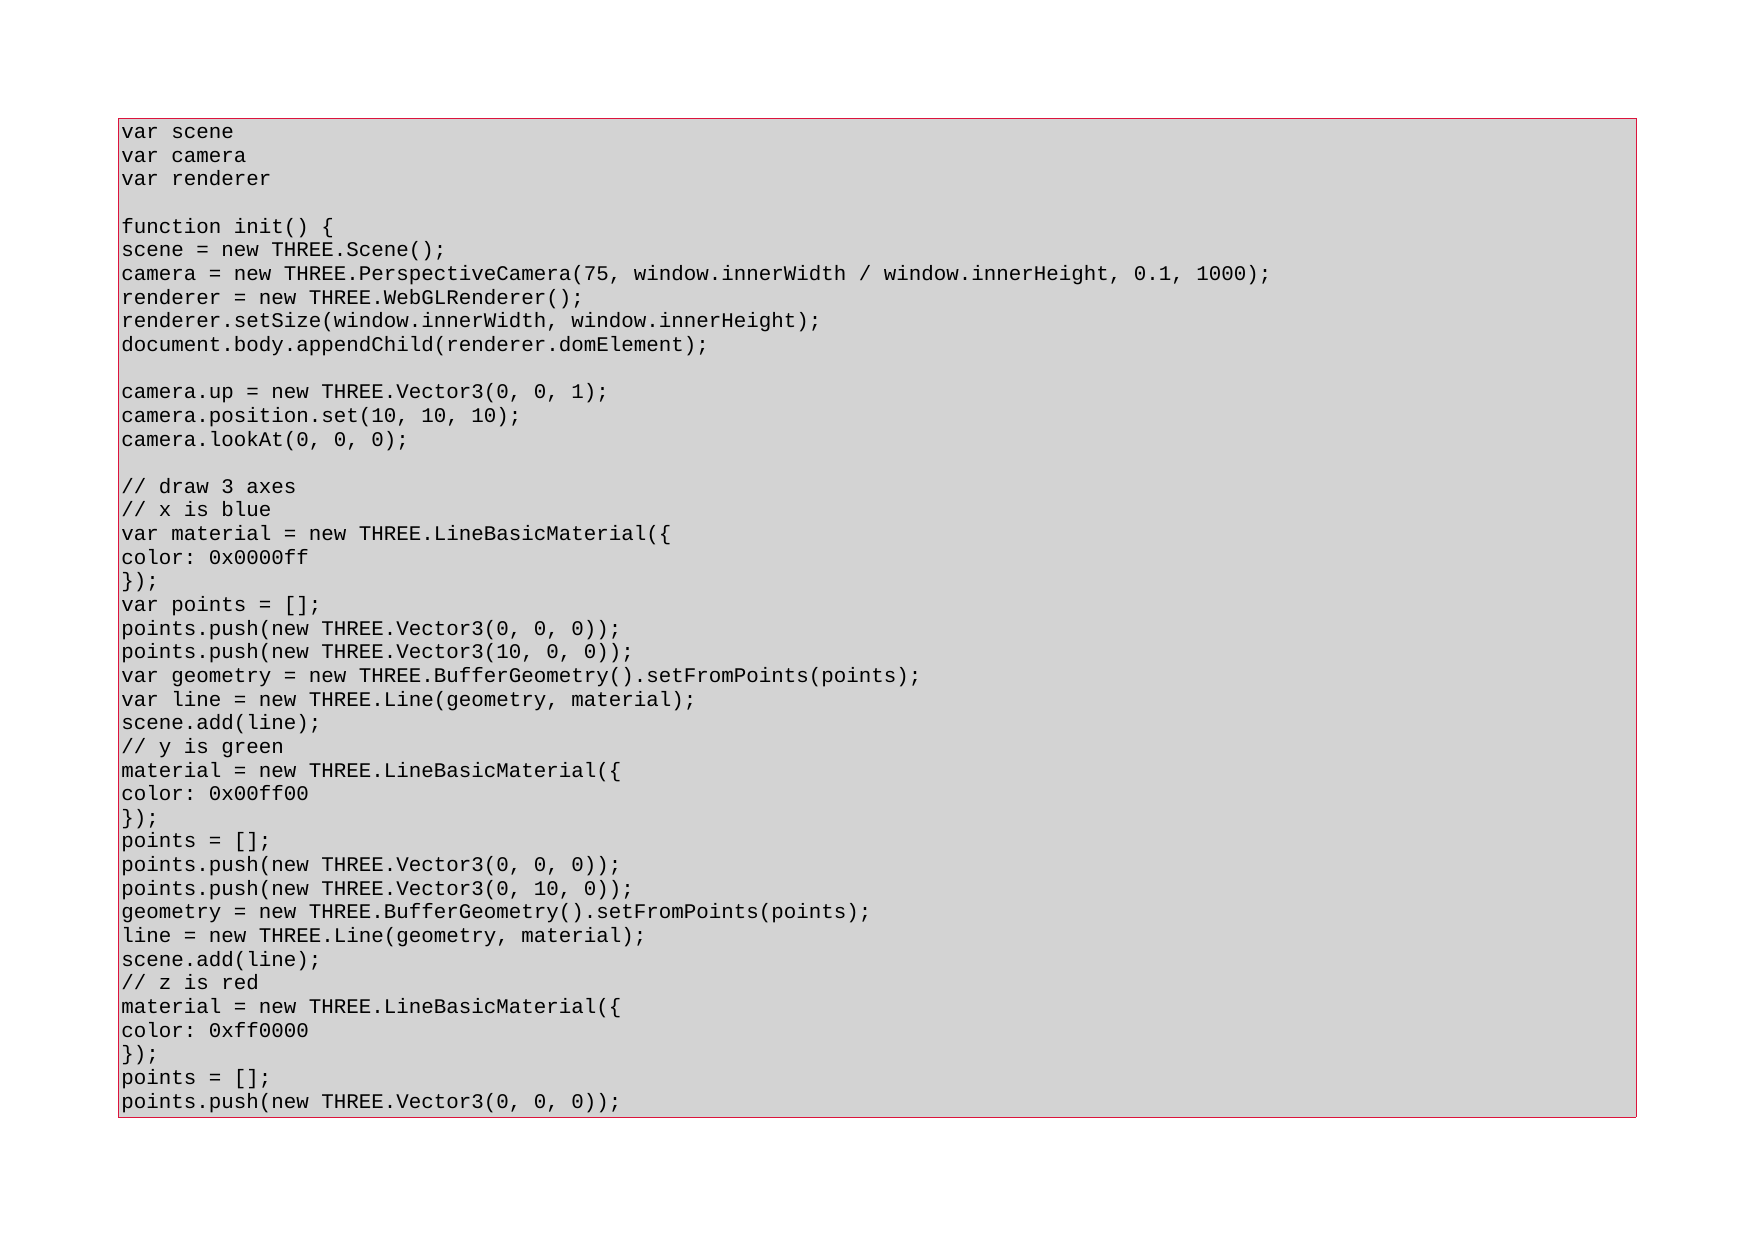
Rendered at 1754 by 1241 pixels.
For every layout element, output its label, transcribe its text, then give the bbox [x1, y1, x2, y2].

text var geometry = new THREE.BufferGeometry().setFromPoints(points); [119, 662, 1636, 686]
text // z is red [119, 969, 1636, 993]
text camera.lookAt(0, 0, 0); [119, 426, 1636, 449]
text scene.add(line); [119, 709, 1636, 733]
text points.push(new THREE.Vector3(0, 0, 0)); [119, 615, 1636, 638]
text scene = new THREE.Scene(); [119, 236, 1636, 260]
text points = []; [119, 827, 1636, 851]
text camera.up = new THREE.Vector3(0, 0, 1); [119, 378, 1636, 402]
text // y is green [119, 733, 1636, 757]
text renderer.setSize(window.innerWidth, window.innerHeight); [119, 307, 1636, 331]
text var line = new THREE.Line(geometry, material); [119, 686, 1636, 709]
text geometry = new THREE.BufferGeometry().setFromPoints(points); [119, 898, 1636, 922]
text points = []; [119, 1064, 1636, 1088]
text points.push(new THREE.Vector3(0, 10, 0)); [119, 875, 1636, 898]
text // draw 3 axes [119, 473, 1636, 496]
text camera = new THREE.PerspectiveCamera(75, window.innerWidth / window.innerHeight, 0.1, 1000); [119, 260, 1636, 284]
text material = new THREE.LineBasicMaterial({ [119, 993, 1636, 1017]
text var material = new THREE.LineBasicMaterial({ [119, 520, 1636, 544]
text points.push(new THREE.Vector3(0, 0, 0)); [119, 851, 1636, 875]
text points.push(new THREE.Vector3(0, 0, 0)); [119, 1088, 1636, 1117]
text function init() { [119, 213, 1636, 236]
text color: 0x00ff00 [119, 780, 1636, 804]
text color: 0x0000ff [119, 544, 1636, 567]
text }); [119, 567, 1636, 591]
text var scene [119, 119, 1636, 142]
text }); [119, 804, 1636, 827]
text renderer = new THREE.WebGLRenderer(); [119, 284, 1636, 307]
text points.push(new THREE.Vector3(10, 0, 0)); [119, 638, 1636, 662]
text // x is blue [119, 496, 1636, 520]
text var camera [119, 142, 1636, 165]
text line = new THREE.Line(geometry, material); [119, 922, 1636, 946]
text var renderer [119, 165, 1636, 189]
text document.body.appendChild(renderer.domElement); [119, 331, 1636, 354]
text color: 0xff0000 [119, 1017, 1636, 1040]
text scene.add(line); [119, 946, 1636, 969]
text camera.position.set(10, 10, 10); [119, 402, 1636, 426]
text material = new THREE.LineBasicMaterial({ [119, 757, 1636, 780]
text var points = []; [119, 591, 1636, 615]
text }); [119, 1040, 1636, 1064]
